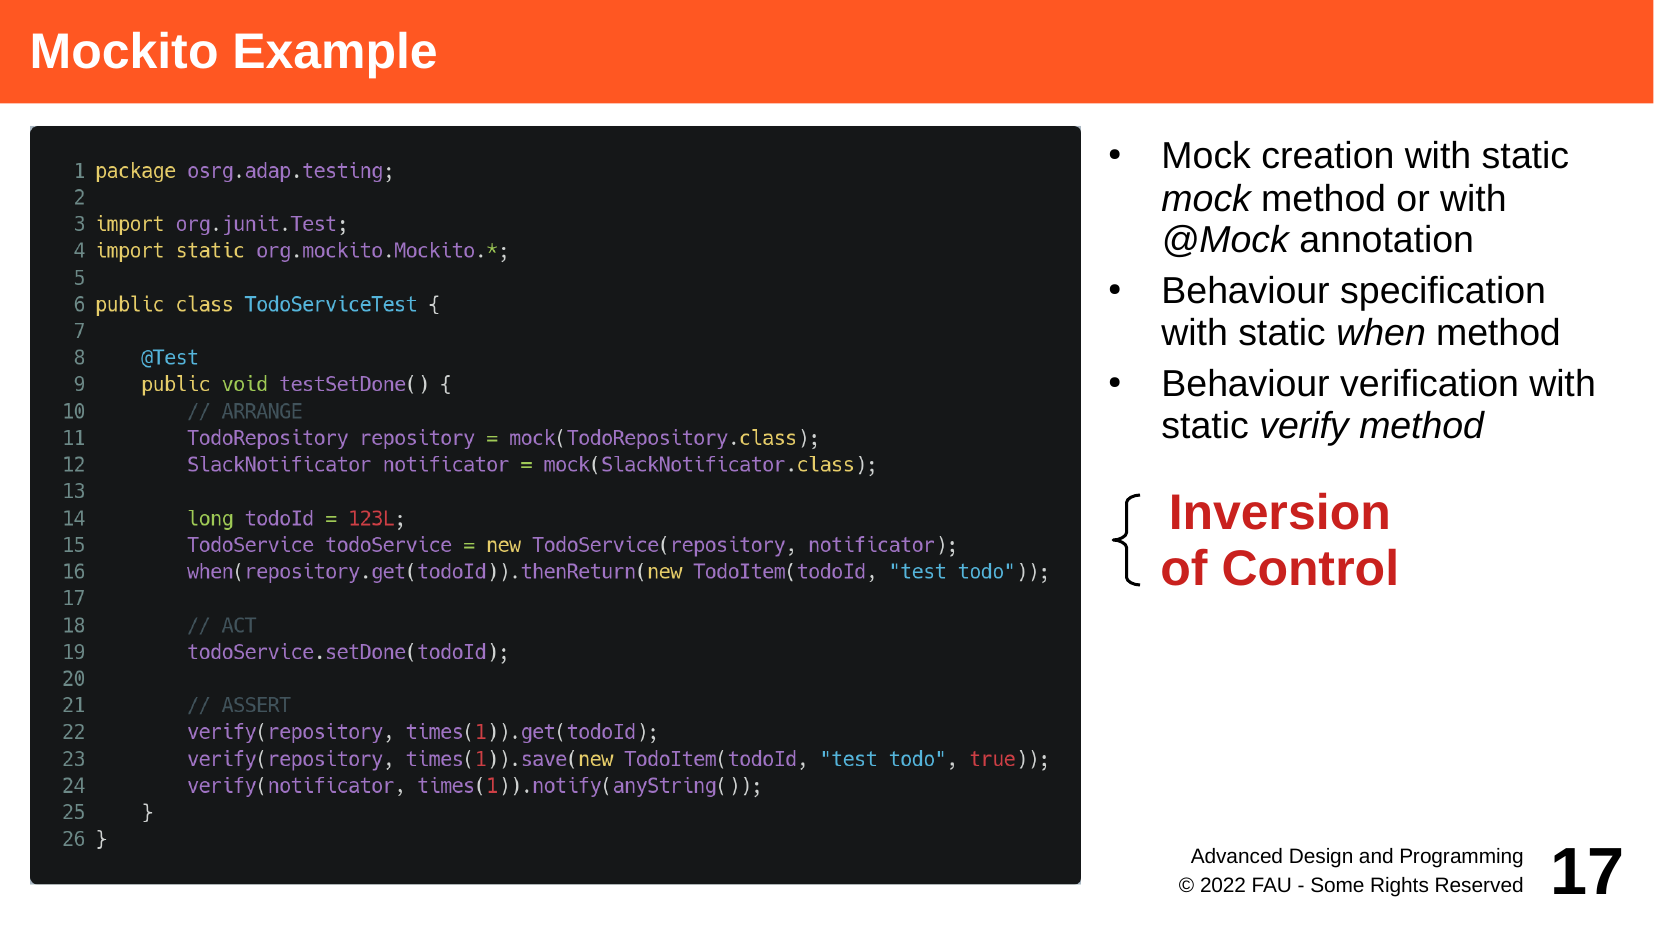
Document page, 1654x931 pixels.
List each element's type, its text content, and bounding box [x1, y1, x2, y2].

list Mock creation with static mock method or with @Mock annotation Behaviour specification with static when method Behaviour verification with static verify method [1090, 135, 1621, 526]
picture [30, 125, 1081, 886]
title Mockito Example [0, 0, 1654, 104]
text_box Inversion of Control [1137, 444, 1423, 636]
